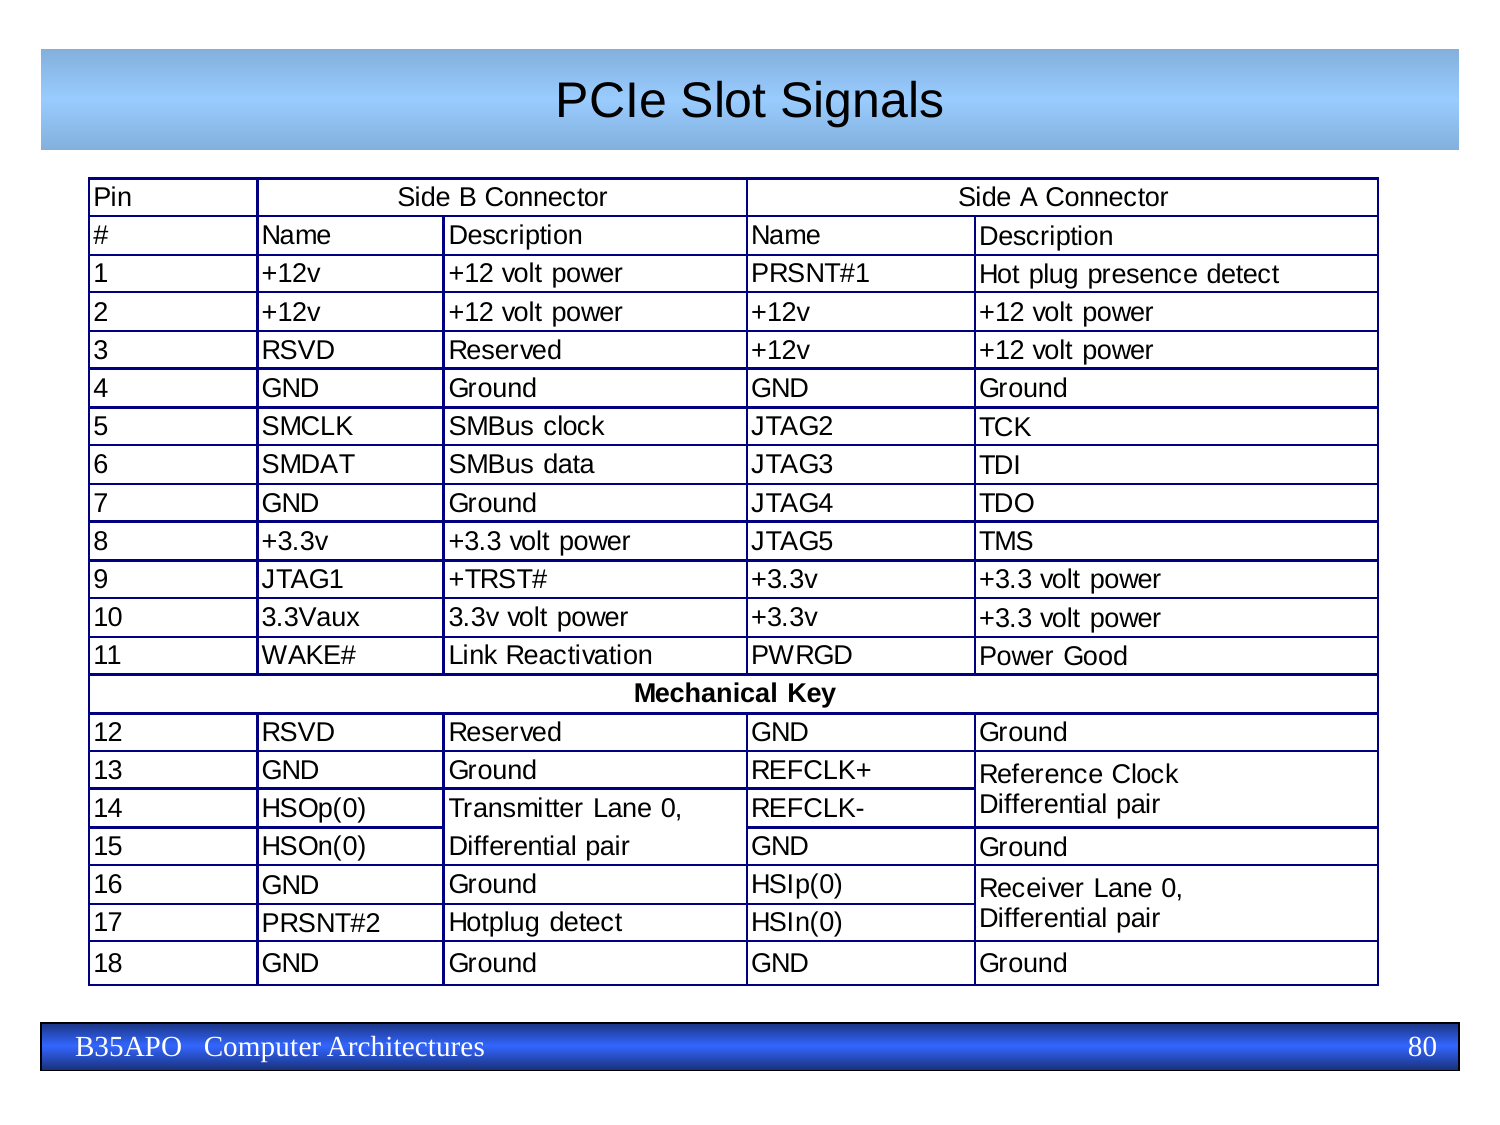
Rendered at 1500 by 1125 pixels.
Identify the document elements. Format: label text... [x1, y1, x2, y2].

chart [12, 177, 1422, 1001]
title PCIe Slot Signals [41, 49, 1459, 150]
